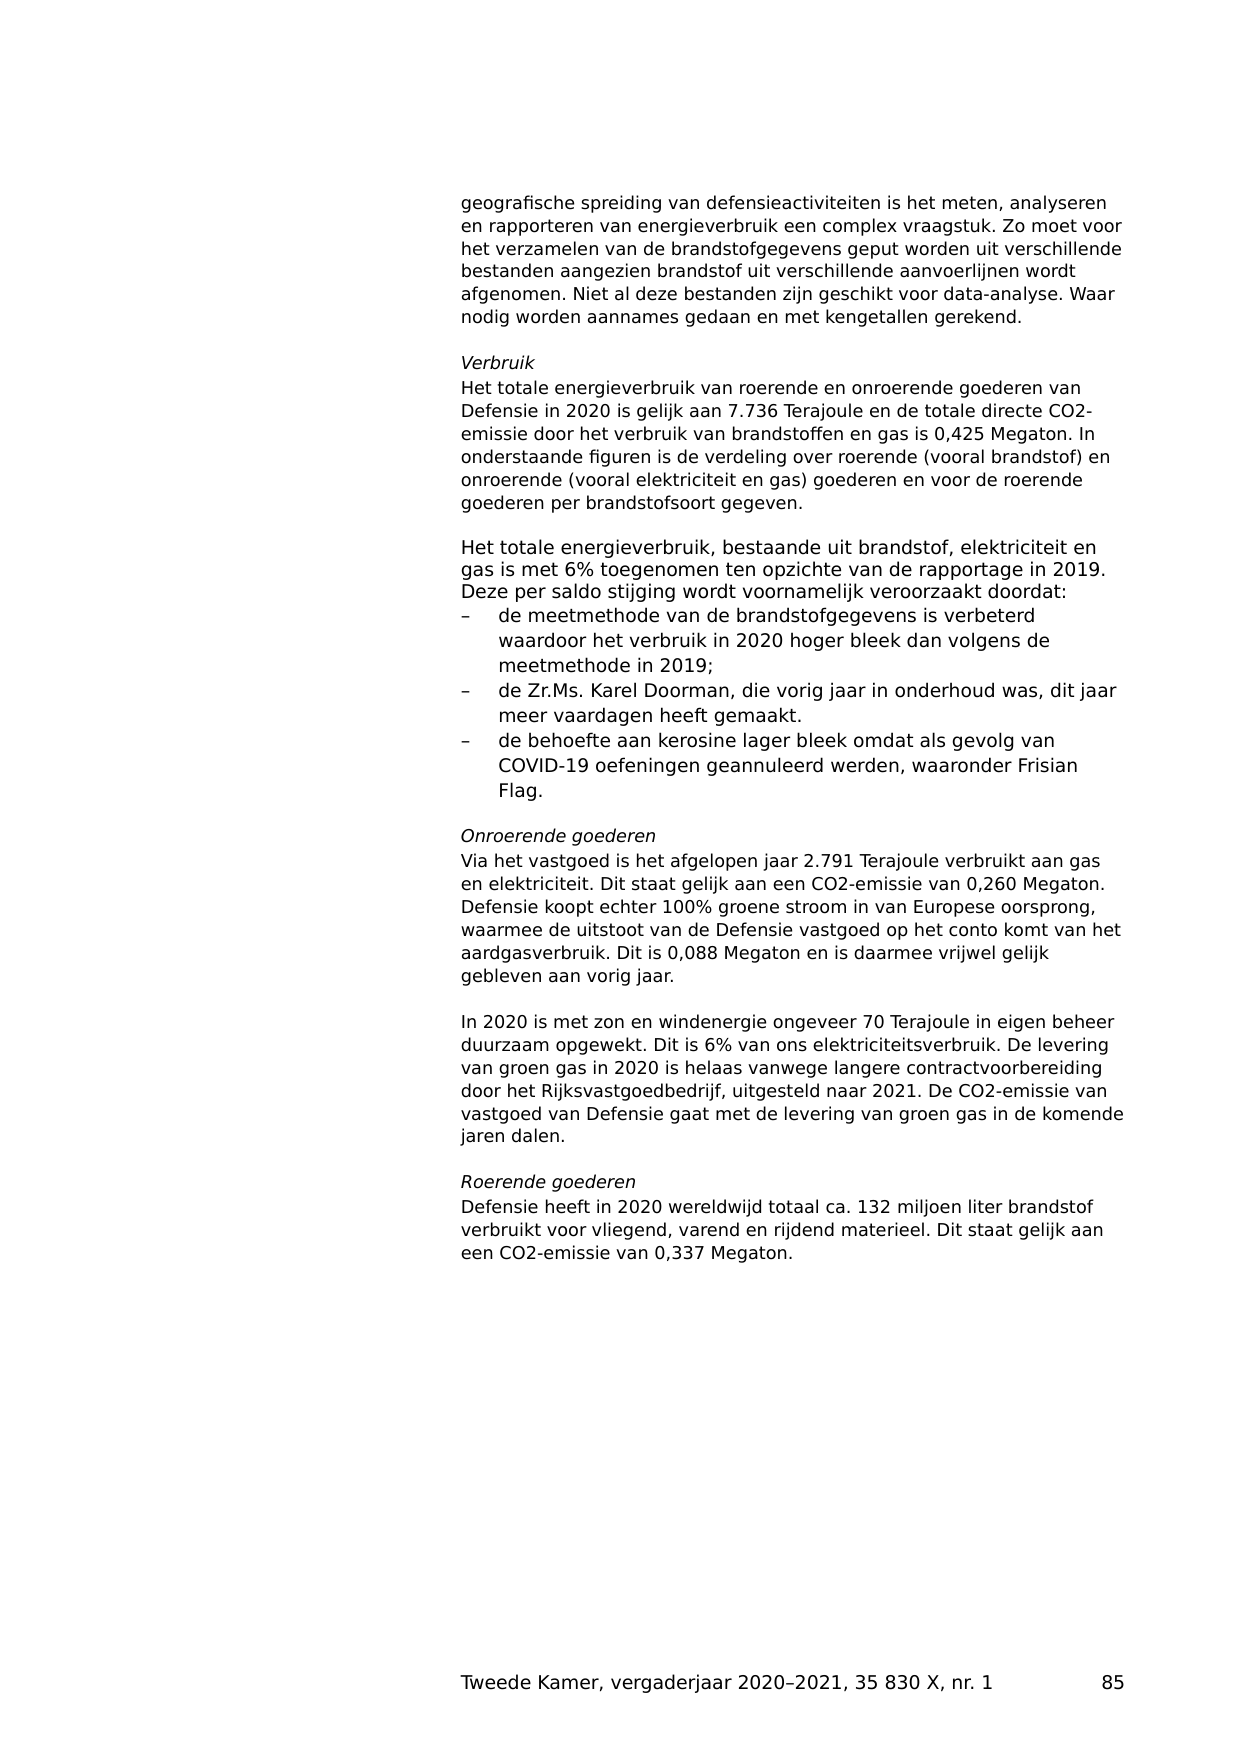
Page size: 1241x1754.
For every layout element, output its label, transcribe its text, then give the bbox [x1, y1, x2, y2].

list de behoefte aan kerosine lager bleek omdat als gevolg van COVID-19 oefeningen geannuleerd werden, waaronder Frisian Flag. [461, 727, 1125, 802]
text Het totale energieverbruik van roerende en onroerende goederen van Defensie in 2020 is gelijk aan 7.736 Terajoule en de totale directe CO2-emissie door het verbruik van brandstoffen en gas is 0,425 Megaton. In onderstaande figuren is de verdeling over roerende (vooral brandstof) en onroerende (vooral elektriciteit en gas) goederen en voor de roerende goederen per brandstofsoort gegeven. [461, 376, 1125, 514]
list de meetmethode van de brandstofgegevens is verbeterd waardoor het verbruik in 2020 hoger bleek dan volgens de meetmethode in 2019; [461, 602, 1125, 677]
text In 2020 is met zon en windenergie ongeveer 70 Terajoule in eigen beheer duurzaam opgewekt. Dit is 6% van ons elektriciteitsverbruik. De levering van groen gas in 2020 is helaas vanwege langere contractvoorbereiding door het Rijksvastgoedbedrijf, uitgesteld naar 2021. De CO2-emissie van vastgoed van Defensie gaat met de levering van groen gas in de komende jaren dalen. [461, 1010, 1125, 1147]
list de Zr.Ms. Karel Doorman, die vorig jaar in onderhoud was, dit jaar meer vaardagen heeft gemaakt. [461, 677, 1125, 727]
text Roerende goederen [461, 1170, 1125, 1193]
text Verbruik [461, 351, 1125, 374]
text Defensie heeft in 2020 wereldwijd totaal ca. 132 miljoen liter brandstof verbruikt voor vliegend, varend en rijdend materieel. Dit staat gelijk aan een CO2-emissie van 0,337 Megaton. [461, 1195, 1125, 1264]
text Via het vastgoed is het afgelopen jaar 2.791 Terajoule verbruikt aan gas en elektriciteit. Dit staat gelijk aan een CO2-emissie van 0,260 Megaton. Defensie koopt echter 100% groene stroom in van Europese oorsprong, waarmee de uitstoot van de Defensie vastgoed op het conto komt van het aardgasverbruik. Dit is 0,088 Megaton en is daarmee vrijwel gelijk gebleven aan vorig jaar. [461, 849, 1125, 987]
text Het totale energieverbruik, bestaande uit brandstof, elektriciteit en gas is met 6% toegenomen ten opzichte van de rapportage in 2019. Deze per saldo stijging wordt voornamelijk veroorzaakt doordat: [461, 537, 1125, 602]
text Onroerende goederen [461, 824, 1125, 847]
text geografische spreiding van defensieactiviteiten is het meten, analyseren en rapporteren van energieverbruik een complex vraagstuk. Zo moet voor het verzamelen van de brandstofgegevens geput worden uit verschillende bestanden aangezien brandstof uit verschillende aanvoerlijnen wordt afgenomen. Niet al deze bestanden zijn geschikt voor data-analyse. Waar nodig worden aannames gedaan en met kengetallen gerekend. [461, 191, 1125, 328]
